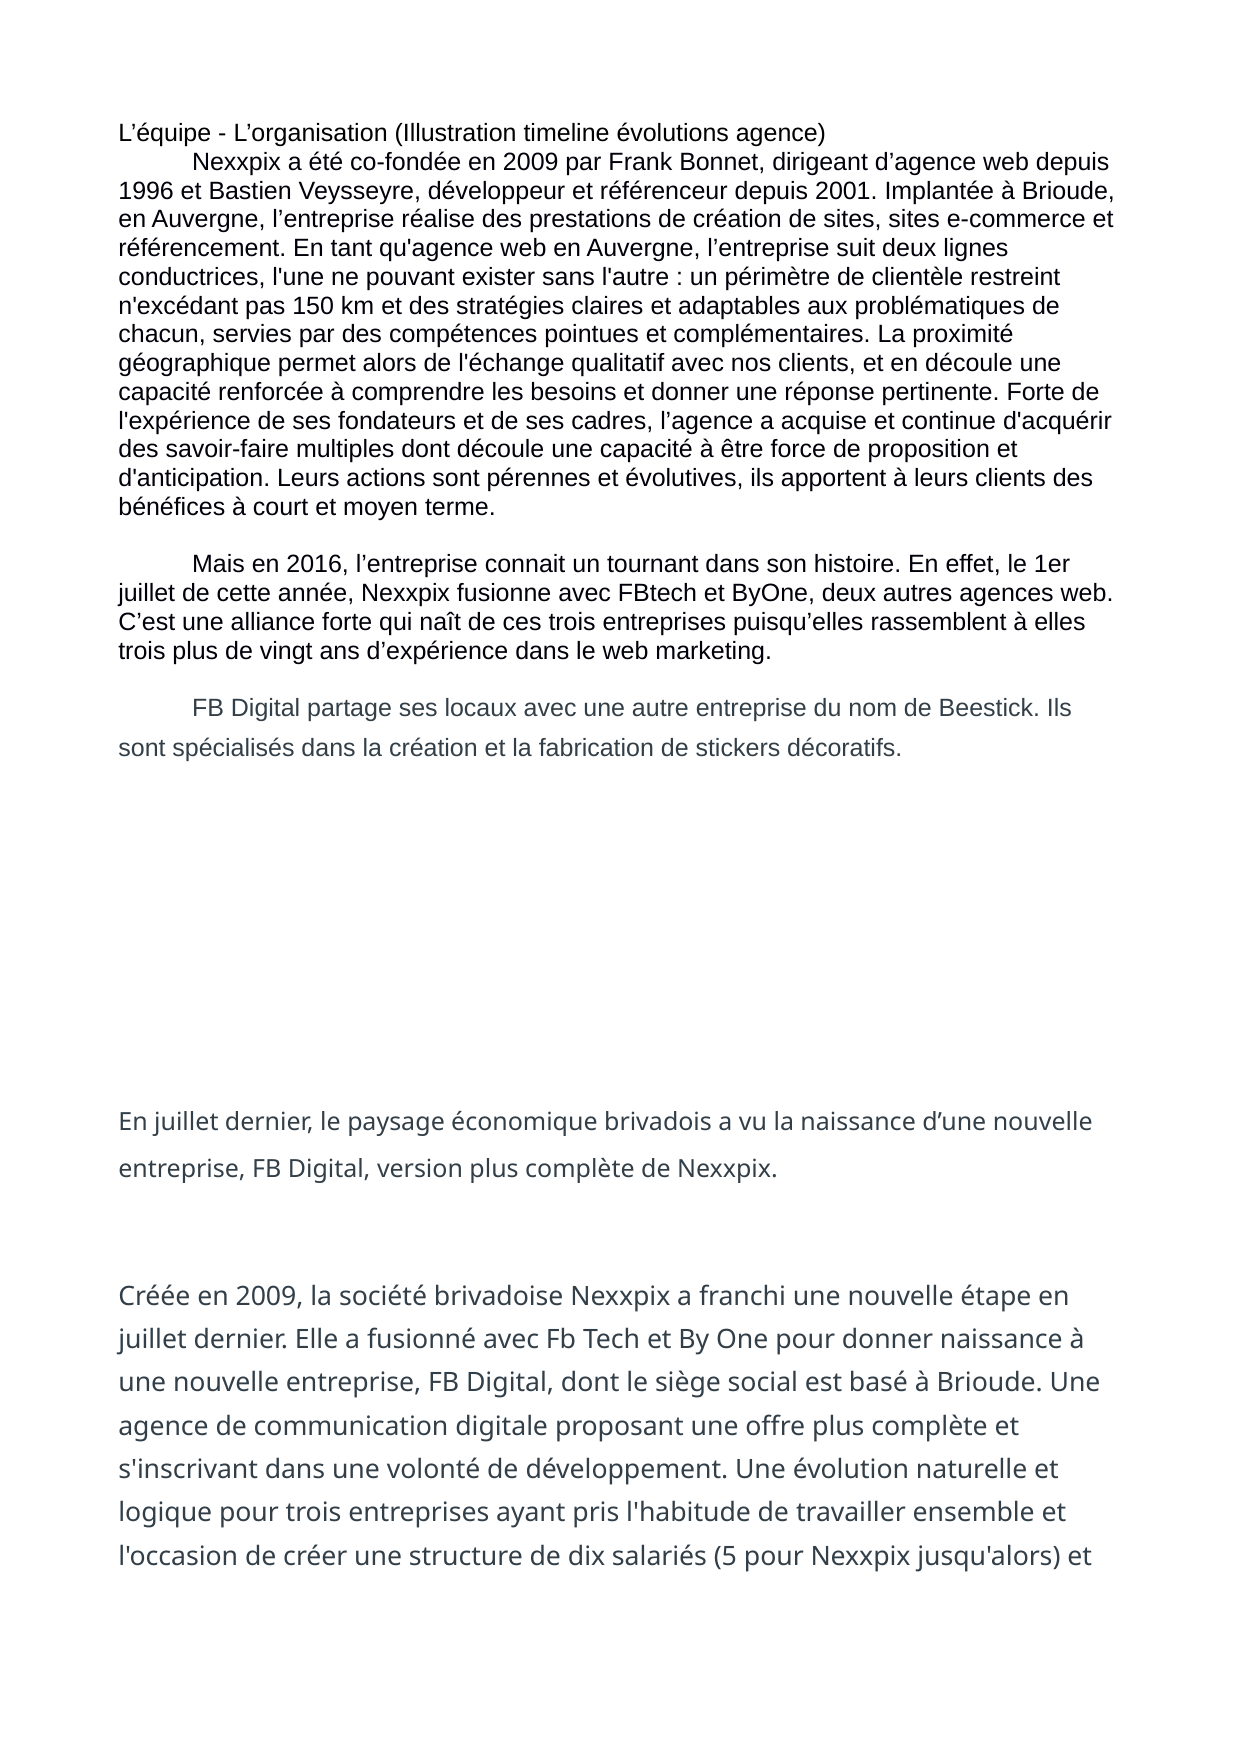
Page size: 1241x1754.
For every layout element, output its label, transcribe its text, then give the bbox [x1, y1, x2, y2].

text L’équipe - L’organisation (Illustration timeline évolutions agence) [118, 118, 1122, 147]
text Mais en 2016, l’entreprise connait un tournant dans son histoire. En effet, le 1er juillet de cette année, Nexxpix fusionne avec FBtech et ByOne, deux autres agences web. C’est une alliance forte qui naît de ces trois entreprises puisqu’elles rassemblent à elles trois plus de vingt ans d’expérience dans le web marketing. [118, 549, 1122, 664]
text Créée en 2009, la société brivadoise Nexxpix a franchi une nouvelle étape en juillet dernier. Elle a fusionné avec Fb Tech et By One pour donner naissance à une nouvelle entreprise, FB Digital, dont le siège social est basé à Brioude. Une agence de communication digitale proposant une offre plus complète et s'inscrivant dans une volonté de développement. Une évolution naturelle et logique pour trois entreprises ayant pris l'habitude de travailler ensemble et l'occasion de créer une structure de dix salariés (5 pour Nexxpix jusqu'alors) et [118, 1276, 1122, 1573]
text Nexxpix a été co-fondée en 2009 par Frank Bonnet, dirigeant d’agence web depuis 1996 et Bastien Veysseyre, développeur et référenceur depuis 2001. Implantée à Brioude, en Auvergne, l’entreprise réalise des prestations de création de sites, sites e-commerce et référencement. En tant qu'agence web en Auvergne, l’entreprise suit deux lignes conductrices, l'une ne pouvant exister sans l'autre : un périmètre de clientèle restreint n'excédant pas 150 km et des stratégies claires et adaptables aux problématiques de chacun, servies par des compétences pointues et complémentaires. La proximité géographique permet alors de l'échange qualitatif avec nos clients, et en découle une capacité renforcée à comprendre les besoins et donner une réponse pertinente. Forte de l'expérience de ses fondateurs et de ses cadres, l’agence a acquise et continue d'acquérir des savoir-faire multiples dont découle une capacité à être force de proposition et d'anticipation. Leurs actions sont pérennes et évolutives, ils apportent à leurs clients des bénéfices à court et moyen terme. [118, 147, 1122, 521]
text FB Digital partage ses locaux avec une autre entreprise du nom de Beestick. Ils sont spécialisés dans la création et la fabrication de stickers décoratifs. [118, 693, 1122, 762]
text En juillet dernier, le paysage économique brivadois a vu la naissance d’une nouvelle entreprise, FB Digital, version plus complète de Nexxpix. [118, 1103, 1122, 1185]
